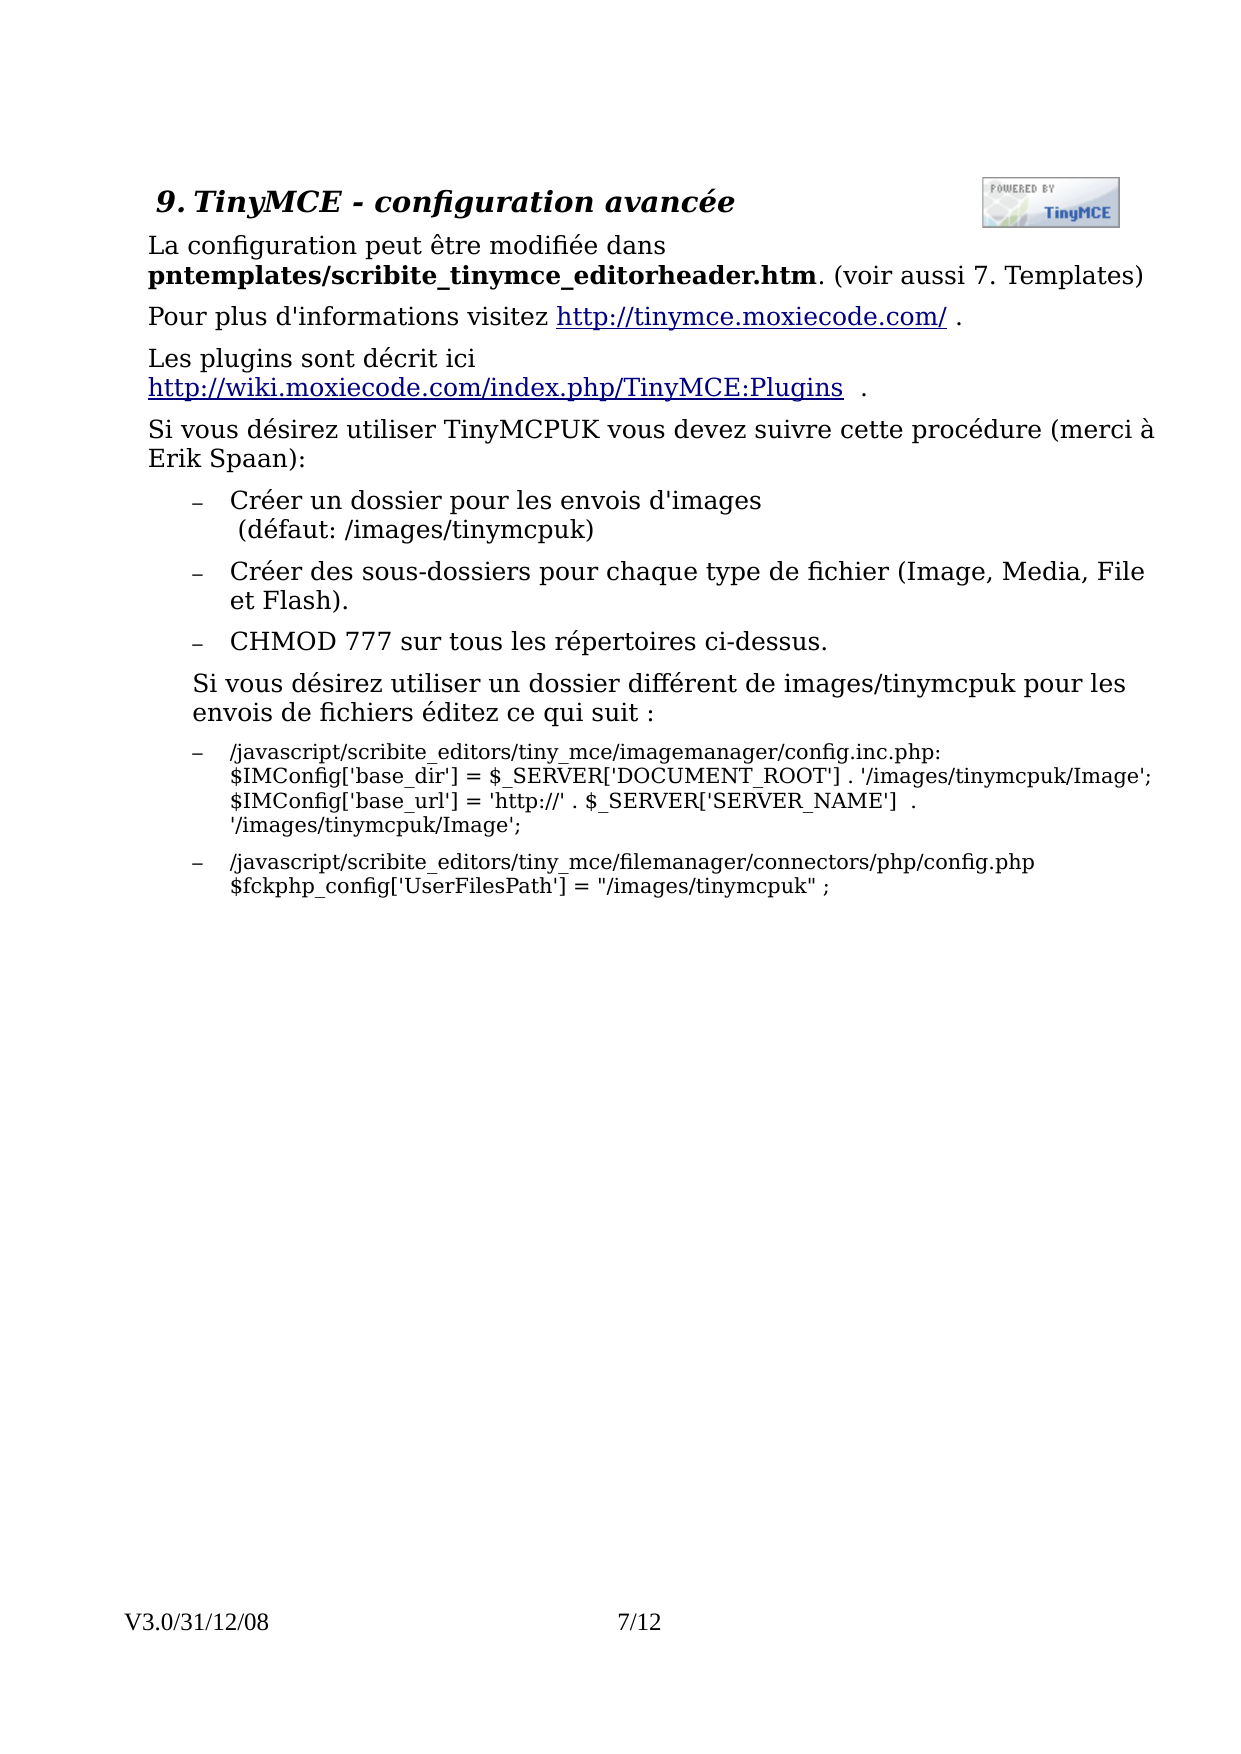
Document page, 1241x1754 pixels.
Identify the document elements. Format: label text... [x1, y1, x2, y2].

list /javascript/scribite_editors/tiny_mce/filemanager/connectors/php/config.php $fckphp_config['UserFilesPath'] = "/images/tinymcpuk" ; [192, 850, 1160, 898]
list /javascript/scribite_editors/tiny_mce/imagemanager/config.inc.php: $IMConfig['base_dir'] = $_SERVER['DOCUMENT_ROOT'] . '/images/tinymcpuk/Image'; $IMConfig['base_url'] = 'http://' . $_SERVER['SERVER_NAME'] . '/images/tinymcpuk/Image'; [192, 740, 1160, 837]
list Créer des sous-dossiers pour chaque type de fichier (Image, Media, File et Flash). [192, 557, 1160, 615]
subtitle TinyMCE - configuration avancée [156, 185, 982, 219]
list CHMOD 777 sur tous les répertoires ci-dessus. [192, 628, 1160, 657]
text Pour plus d'informations visitez http://tinymce.moxiecode.com/ . [148, 303, 1160, 332]
text Si vous désirez utiliser TinyMCPUK vous devez suivre cette procédure (merci à Erik Spaan): [148, 415, 1160, 473]
list Créer un dossier pour les envois d'images (défaut: /images/tinymcpuk) [192, 486, 1160, 544]
subtitle [1120, 185, 1160, 219]
text Les plugins sont décrit ici http://wiki.moxiecode.com/index.php/TinyMCE:Plugins . [148, 344, 1160, 403]
picture [982, 177, 1120, 228]
text La configuration peut être modifiée dans pntemplates/scribite_tinymce_editorheader.htm. (voir aussi 7. Templates) [148, 232, 1160, 290]
text Si vous désirez utiliser un dossier différent de images/tinymcpuk pour les envois de fichiers éditez ce qui suit : [192, 669, 1160, 728]
